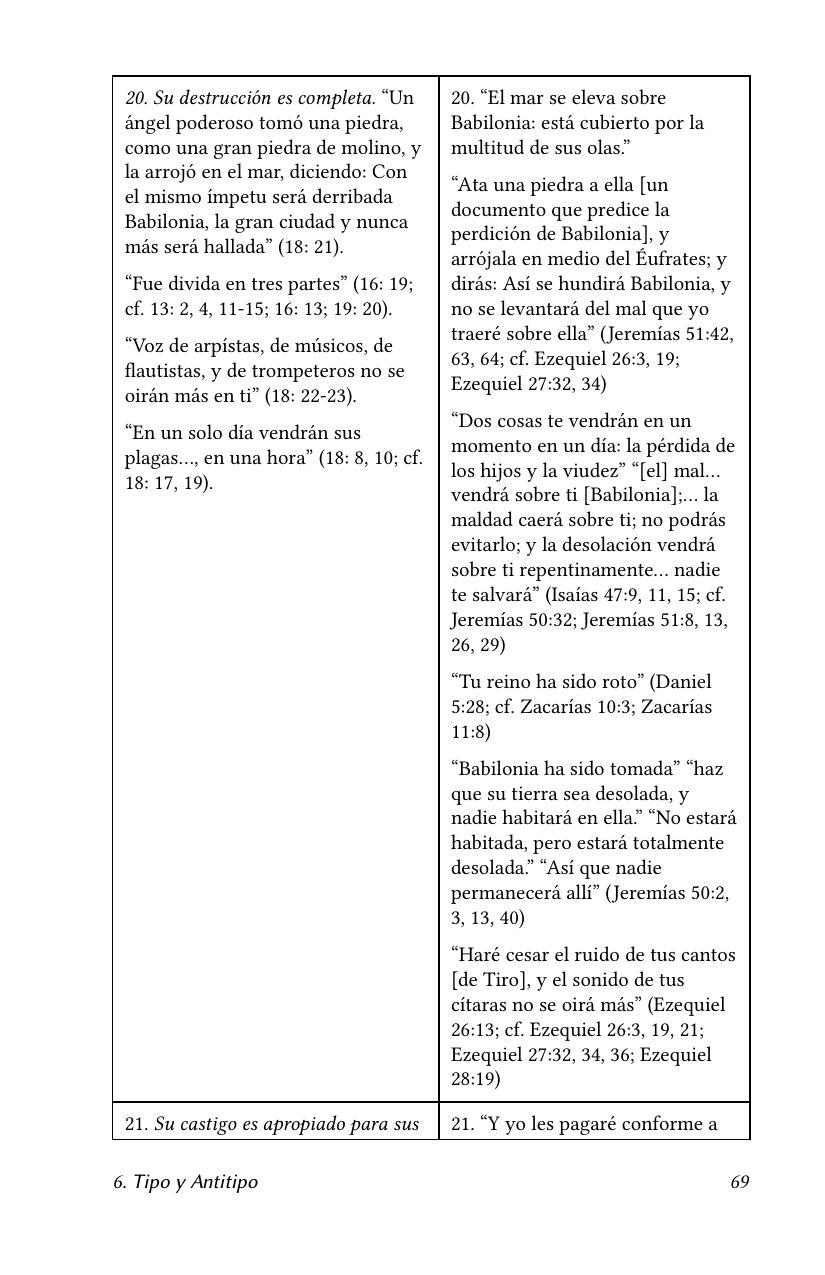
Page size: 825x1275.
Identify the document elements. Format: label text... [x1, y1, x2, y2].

table_cell 21. “Y yo les pagaré conforme a [440, 1103, 749, 1138]
table_cell 20. “El mar se eleva sobre Babilonia: está cubierto por la multitud de sus olas.” “Ata una piedra a ella [un documento que predice la perdición de Babilonia], y arrójala en medio del Éufrates; y dirás: Así se hundirá Babilonia, y no se levantará del mal que yo traeré sobre ella” (Jeremías 51:42, 63, 64; cf. Ezequiel 26:3, 19; Ezequiel 27:32, 34) “Dos cosas te vendrán en un momento en un día: la pérdida de los hijos y la viudez” “[el] mal... vendrá sobre ti [Babilonia];... la maldad caerá sobre ti; no podrás evitarlo; y la desolación vendrá sobre ti repentinamente... nadie te salvará” (Isaías 47:9, 11, 15; cf. Jeremías 50:32; Jeremías 51:8, 13, 26, 29) “Tu reino ha sido roto” (Daniel 5:28; cf. Zacarías 10:3; Zacarías 11:8) “Babilonia ha sido tomada” “haz que su tierra sea desolada, y nadie habitará en ella.” “No estará habitada, pero estará totalmente desolada.” “Así que nadie permanecerá allí” (Jeremías 50:2, 3, 13, 40) “Haré cesar el ruido de tus cantos [de Tiro], y el sonido de tus cítaras no se oirá más” (Ezequiel 26:13; cf. Ezequiel 26:3, 19, 21; Ezequiel 27:32, 34, 36; Ezequiel 28:19) [440, 77, 749, 1101]
table_cell 21. Su castigo es apropiado para sus [113, 1103, 438, 1138]
table_cell 20. Su destrucción es completa. “Un ángel poderoso tomó una piedra, como una gran piedra de molino, y la arrojó en el mar, diciendo: Con el mismo ímpetu será derribada Babilonia, la gran ciudad y nunca más será hallada” (18: 21). “Fue divida en tres partes” (16: 19; cf. 13: 2, 4, 11-15; 16: 13; 19: 20). “Voz de arpístas, de músicos, de flautistas, y de trompeteros no se oirán más en ti” (18: 22-23). “En un solo día vendrán sus plagas..., en una hora” (18: 8, 10; cf. 18: 17, 19). [113, 77, 438, 1101]
